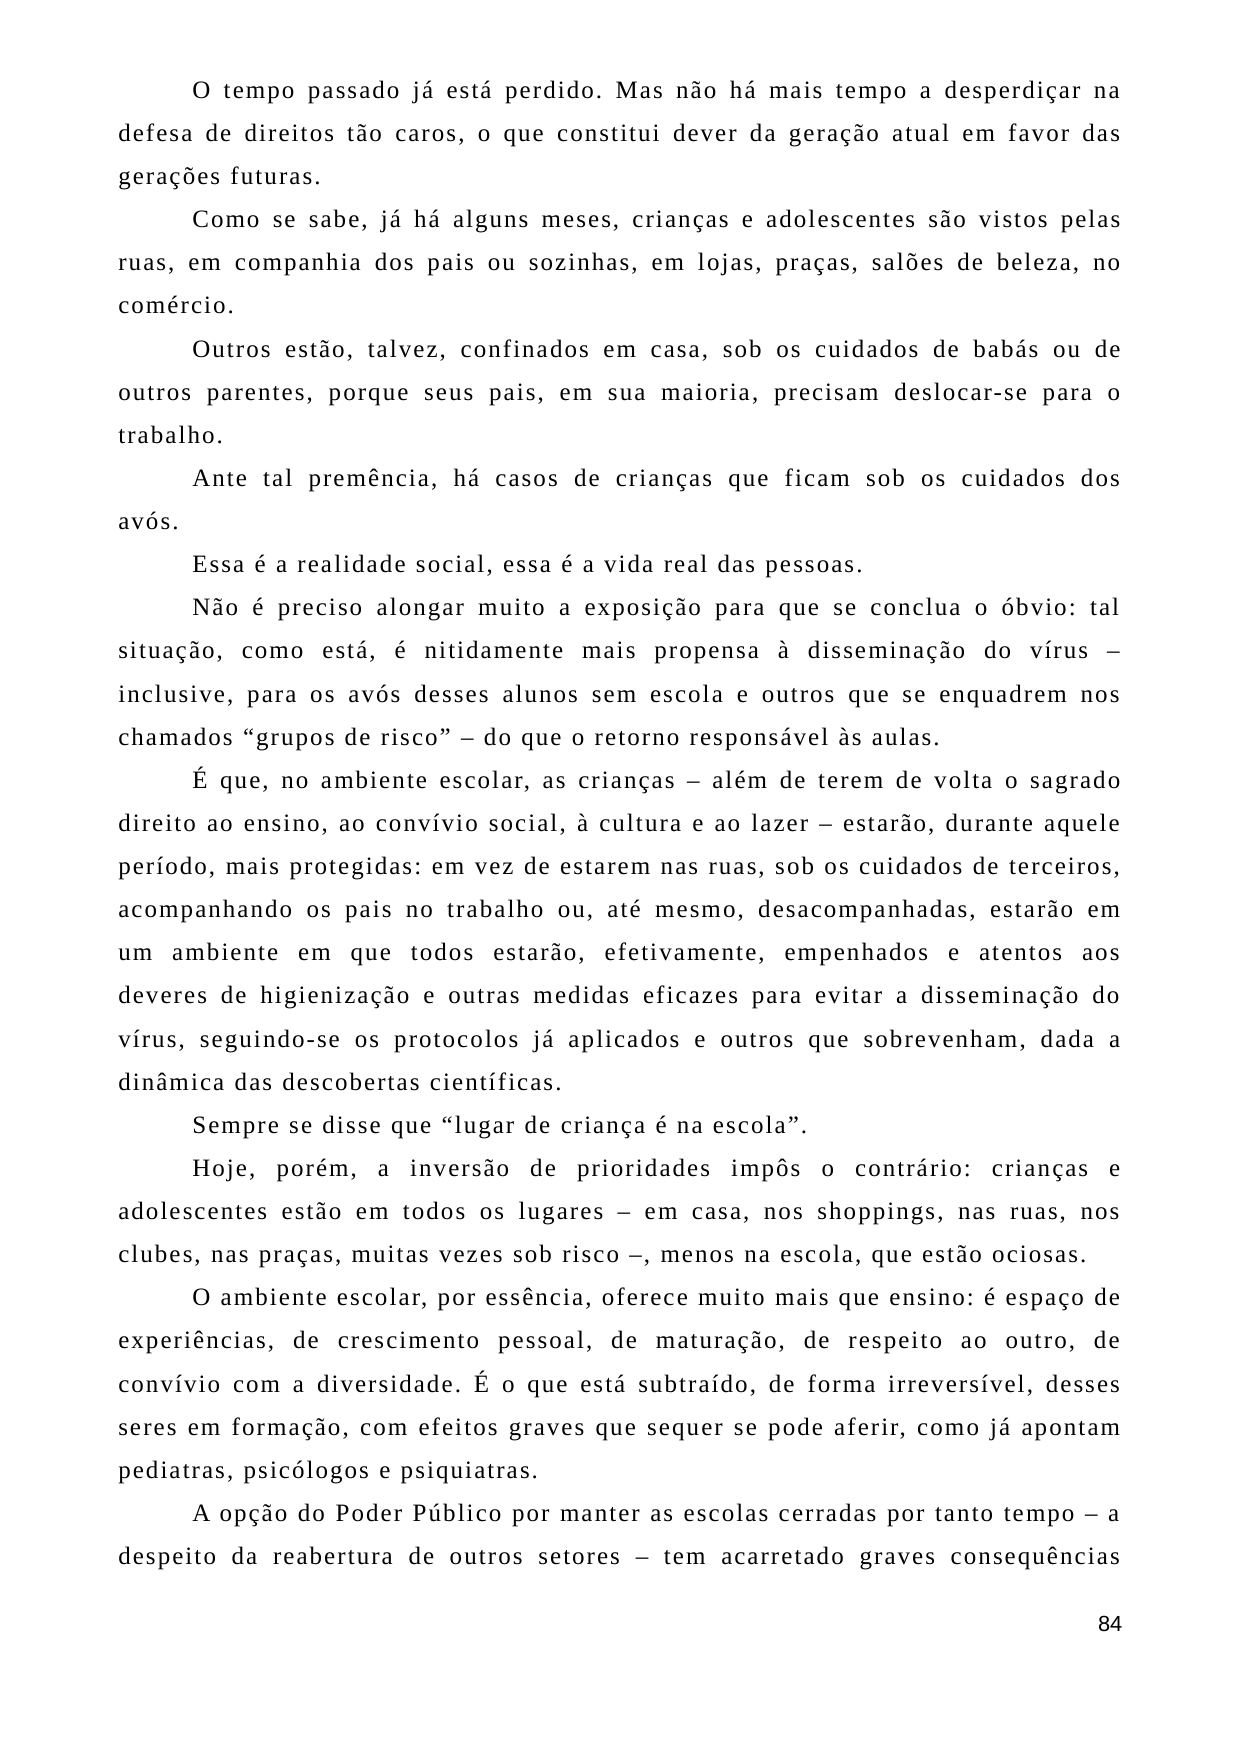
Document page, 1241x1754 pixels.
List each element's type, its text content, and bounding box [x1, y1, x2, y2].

text Como se sabe, já há alguns meses, crianças e adolescentes são vistos pelas ruas, em companhia dos pais ou sozinhas, em lojas, praças, salões de beleza, no comércio. [118, 204, 1122, 319]
text O tempo passado já está perdido. Mas não há mais tempo a desperdiçar na defesa de direitos tão caros, o que constitui dever da geração atual em favor das gerações futuras. [118, 75, 1122, 190]
text Ante tal premência, há casos de crianças que ficam sob os cuidados dos avós. [118, 463, 1122, 535]
text O ambiente escolar, por essência, oferece muito mais que ensino: é espaço de experiências, de crescimento pessoal, de maturação, de respeito ao outro, de convívio com a diversidade. É o que está subtraído, de forma irreversível, desses seres em formação, com efeitos graves que sequer se pode aferir, como já apontam pediatras, psicólogos e psiquiatras. [118, 1282, 1122, 1484]
text Essa é a realidade social, essa é a vida real das pessoas. [118, 549, 1122, 578]
text Sempre se disse que “lugar de criança é na escola”. [118, 1110, 1122, 1139]
text Hoje, porém, a inversão de prioridades impôs o contrário: crianças e adolescentes estão em todos os lugares – em casa, nos shoppings, nas ruas, nos clubes, nas praças, muitas vezes sob risco –, menos na escola, que estão ociosas. [118, 1153, 1122, 1268]
text É que, no ambiente escolar, as crianças – além de terem de volta o sagrado direito ao ensino, ao convívio social, à cultura e ao lazer – estarão, durante aquele período, mais protegidas: em vez de estarem nas ruas, sob os cuidados de terceiros, acompanhando os pais no trabalho ou, até mesmo, desacompanhadas, estarão em um ambiente em que todos estarão, efetivamente, empenhados e atentos aos deveres de higienização e outras medidas eficazes para evitar a disseminação do vírus, seguindo-se os protocolos já aplicados e outros que sobrevenham, dada a dinâmica das descobertas científicas. [118, 765, 1122, 1096]
text Outros estão, talvez, confinados em casa, sob os cuidados de babás ou de outros parentes, porque seus pais, em sua maioria, precisam deslocar-se para o trabalho. [118, 334, 1122, 449]
text Não é preciso alongar muito a exposição para que se conclua o óbvio: tal situação, como está, é nitidamente mais propensa à disseminação do vírus – inclusive, para os avós desses alunos sem escola e outros que se enquadrem nos chamados “grupos de risco” – do que o retorno responsável às aulas. [118, 592, 1122, 751]
text A opção do Poder Público por manter as escolas cerradas por tanto tempo – a despeito da reabertura de outros setores – tem acarretado graves consequências [118, 1498, 1122, 1570]
